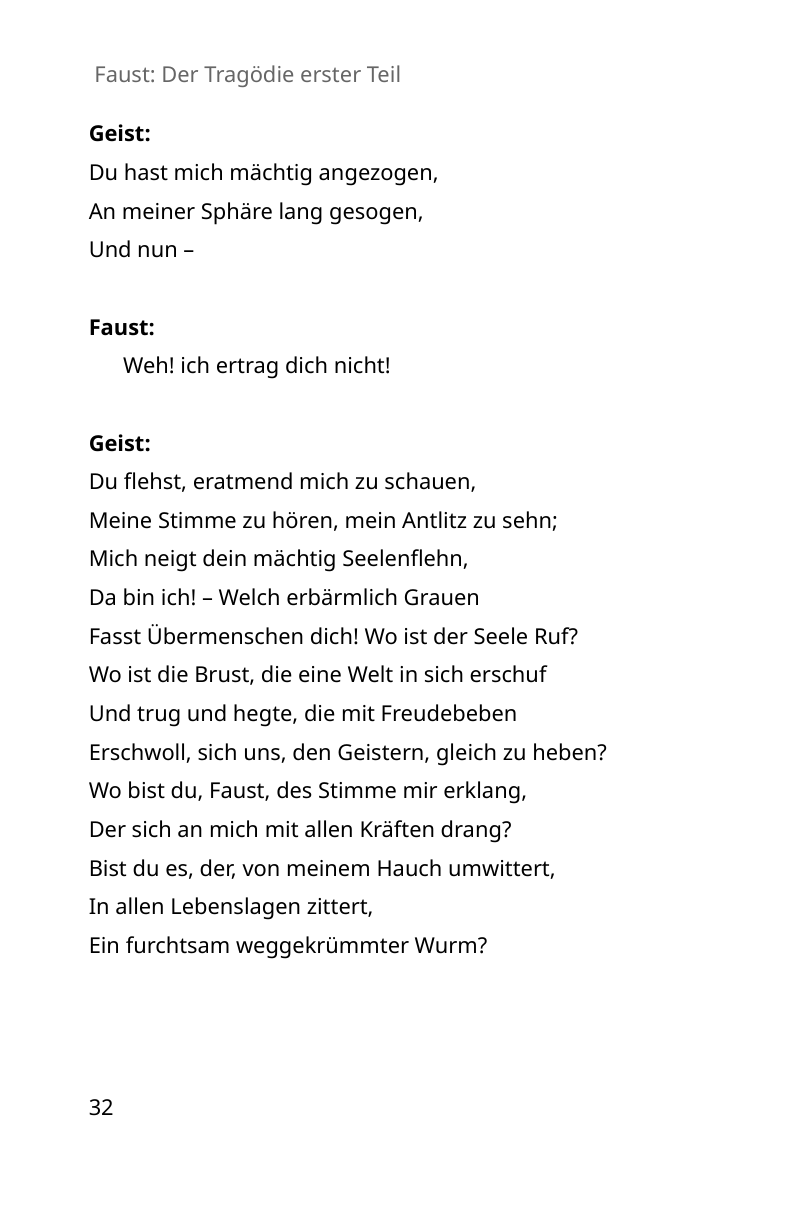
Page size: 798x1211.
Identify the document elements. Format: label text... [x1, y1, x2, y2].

text Geist: Du flehst, eratmend mich zu schauen, Meine Stimme zu hören, mein Antlitz zu sehn; Mich neigt dein mächtig Seelenflehn, Da bin ich! – Welch erbärmlich Grauen Fasst Übermenschen dich! Wo ist der Seele Ruf? Wo ist die Brust, die eine Welt in sich erschuf Und trug und hegte, die mit Freudebeben Erschwoll, sich uns, den Geistern, gleich zu heben? Wo bist du, Faust, des Stimme mir erklang, Der sich an mich mit allen Kräften drang? Bist du es, der, von meinem Hauch umwittert, In allen Lebenslagen zittert, Ein furchtsam weggekrümmter Wurm? [88, 407, 679, 960]
text Faust: Weh! ich ertrag dich nicht! [88, 291, 679, 380]
text Geist: Du hast mich mächtig angezogen, An meiner Sphäre lang gesogen, Und nun – [88, 118, 679, 264]
